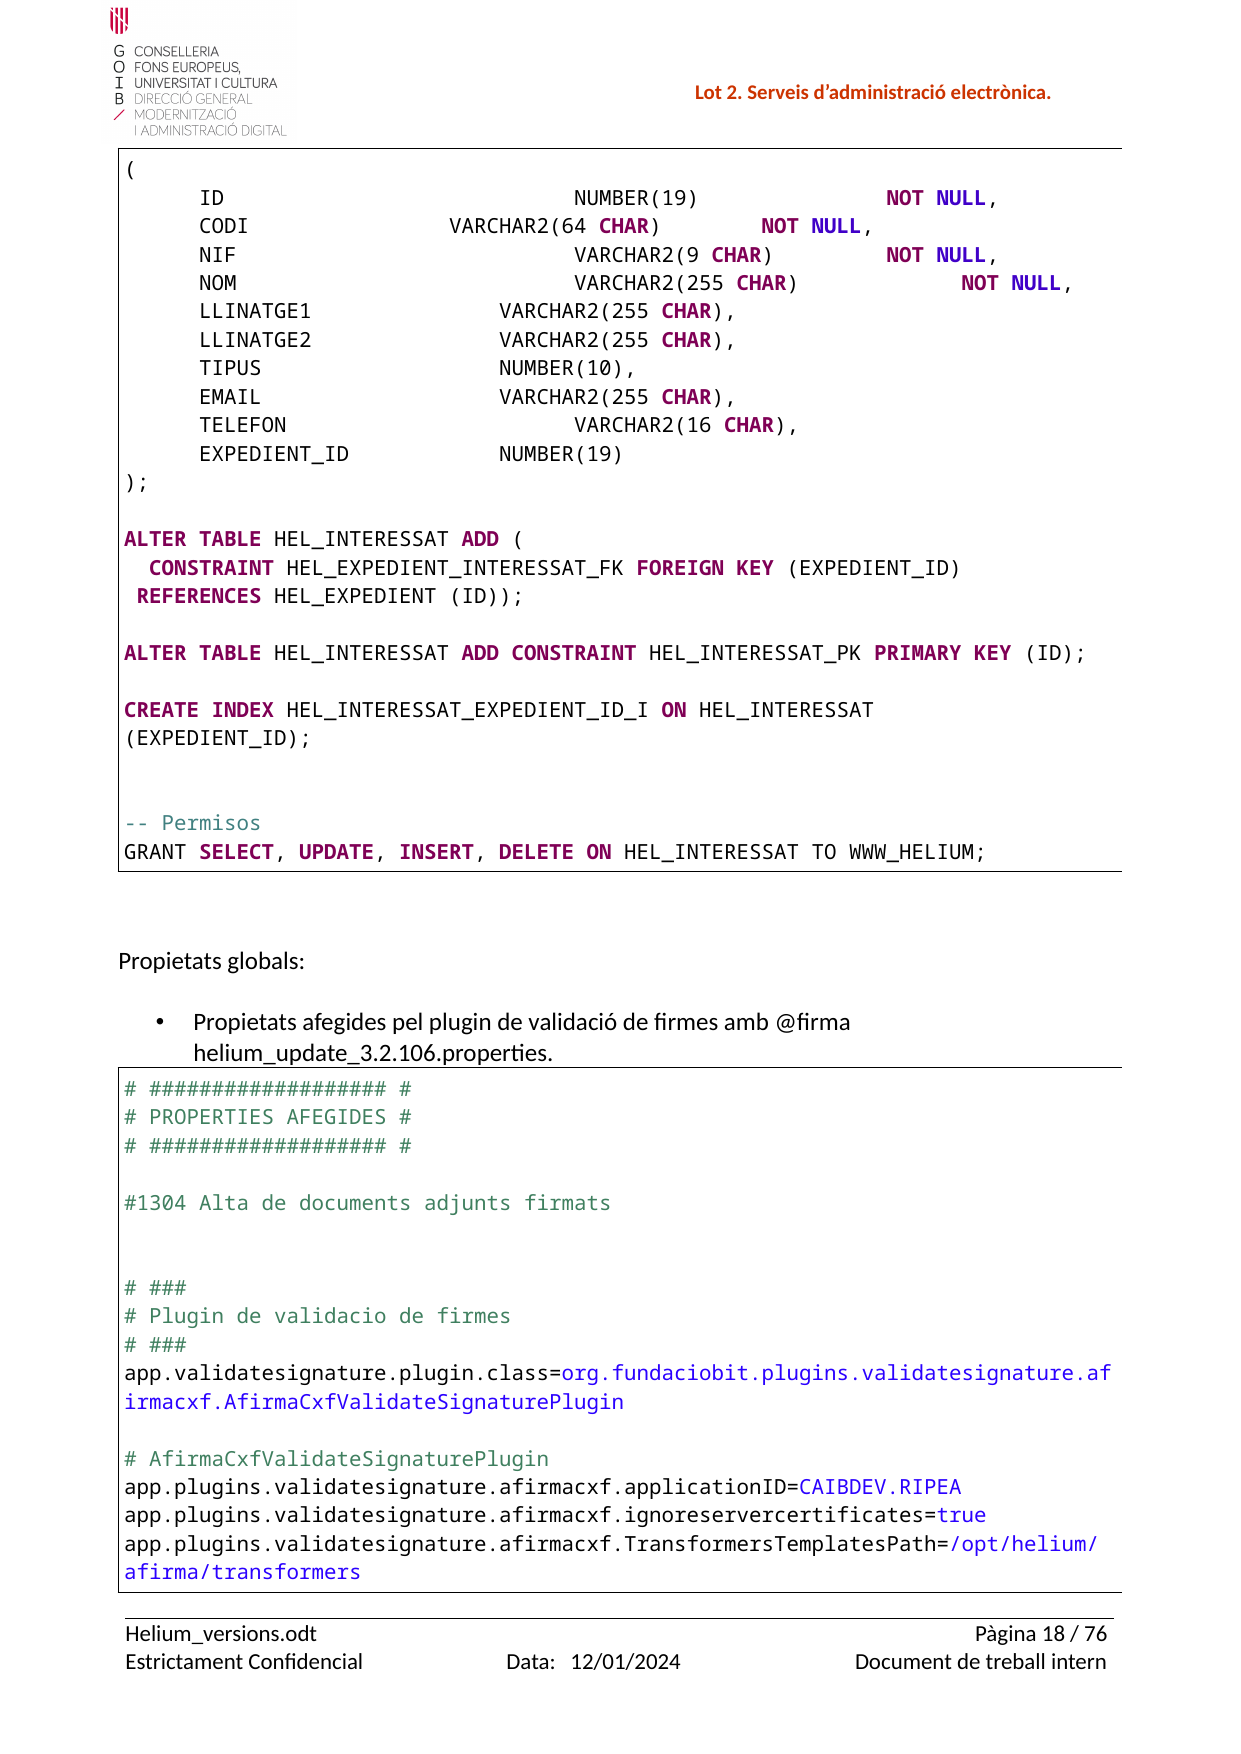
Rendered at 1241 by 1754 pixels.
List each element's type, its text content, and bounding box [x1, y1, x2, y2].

picture [100, 0, 297, 144]
table_header ( ID NUMBER(19) NOT NULL, CODI VARCHAR2(64 CHAR) NOT NULL, NIF VARCHAR2(9 CHAR) NOT NULL, NOM VARCHAR2(255 CHAR) NOT NULL, LLINATGE1 VARCHAR2(255 CHAR), LLINATGE2 VARCHAR2(255 CHAR), TIPUS NUMBER(10), EMAIL VARCHAR2(255 CHAR), TELEFON VARCHAR2(16 CHAR), EXPEDIENT_ID NUMBER(19) ); ALTER TABLE HEL_INTERESSAT ADD ( CONSTRAINT HEL_EXPEDIENT_INTERESSAT_FK FOREIGN KEY (EXPEDIENT_ID) REFERENCES HEL_EXPEDIENT (ID)); ALTER TABLE HEL_INTERESSAT ADD CONSTRAINT HEL_INTERESSAT_PK PRIMARY KEY (ID); CREATE INDEX HEL_INTERESSAT_EXPEDIENT_ID_I ON HEL_INTERESSAT (EXPEDIENT_ID); -- Permisos GRANT SELECT, UPDATE, INSERT, DELETE ON HEL_INTERESSAT TO WWW_HELIUM; [119, 149, 1122, 871]
list Propietats afegides pel plugin de validació de firmes amb @firma helium_update_3.2.106.properties. [156, 1006, 1122, 1067]
text Propietats globals: [118, 945, 1122, 976]
table_header # ################### # # PROPERTIES AFEGIDES # # ################### # #1304 Alta de documents adjunts firmats # ### # Plugin de validacio de firmes # ### app.validatesignature.plugin.class=org.fundaciobit.plugins.validatesignature.afirmacxf.AfirmaCxfValidateSignaturePlugin # AfirmaCxfValidateSignaturePlugin app.plugins.validatesignature.afirmacxf.applicationID=CAIBDEV.RIPEA app.plugins.validatesignature.afirmacxf.ignoreservercertificates=true app.plugins.validatesignature.afirmacxf.TransformersTemplatesPath=/opt/helium/afirma/transformers [119, 1068, 1122, 1592]
